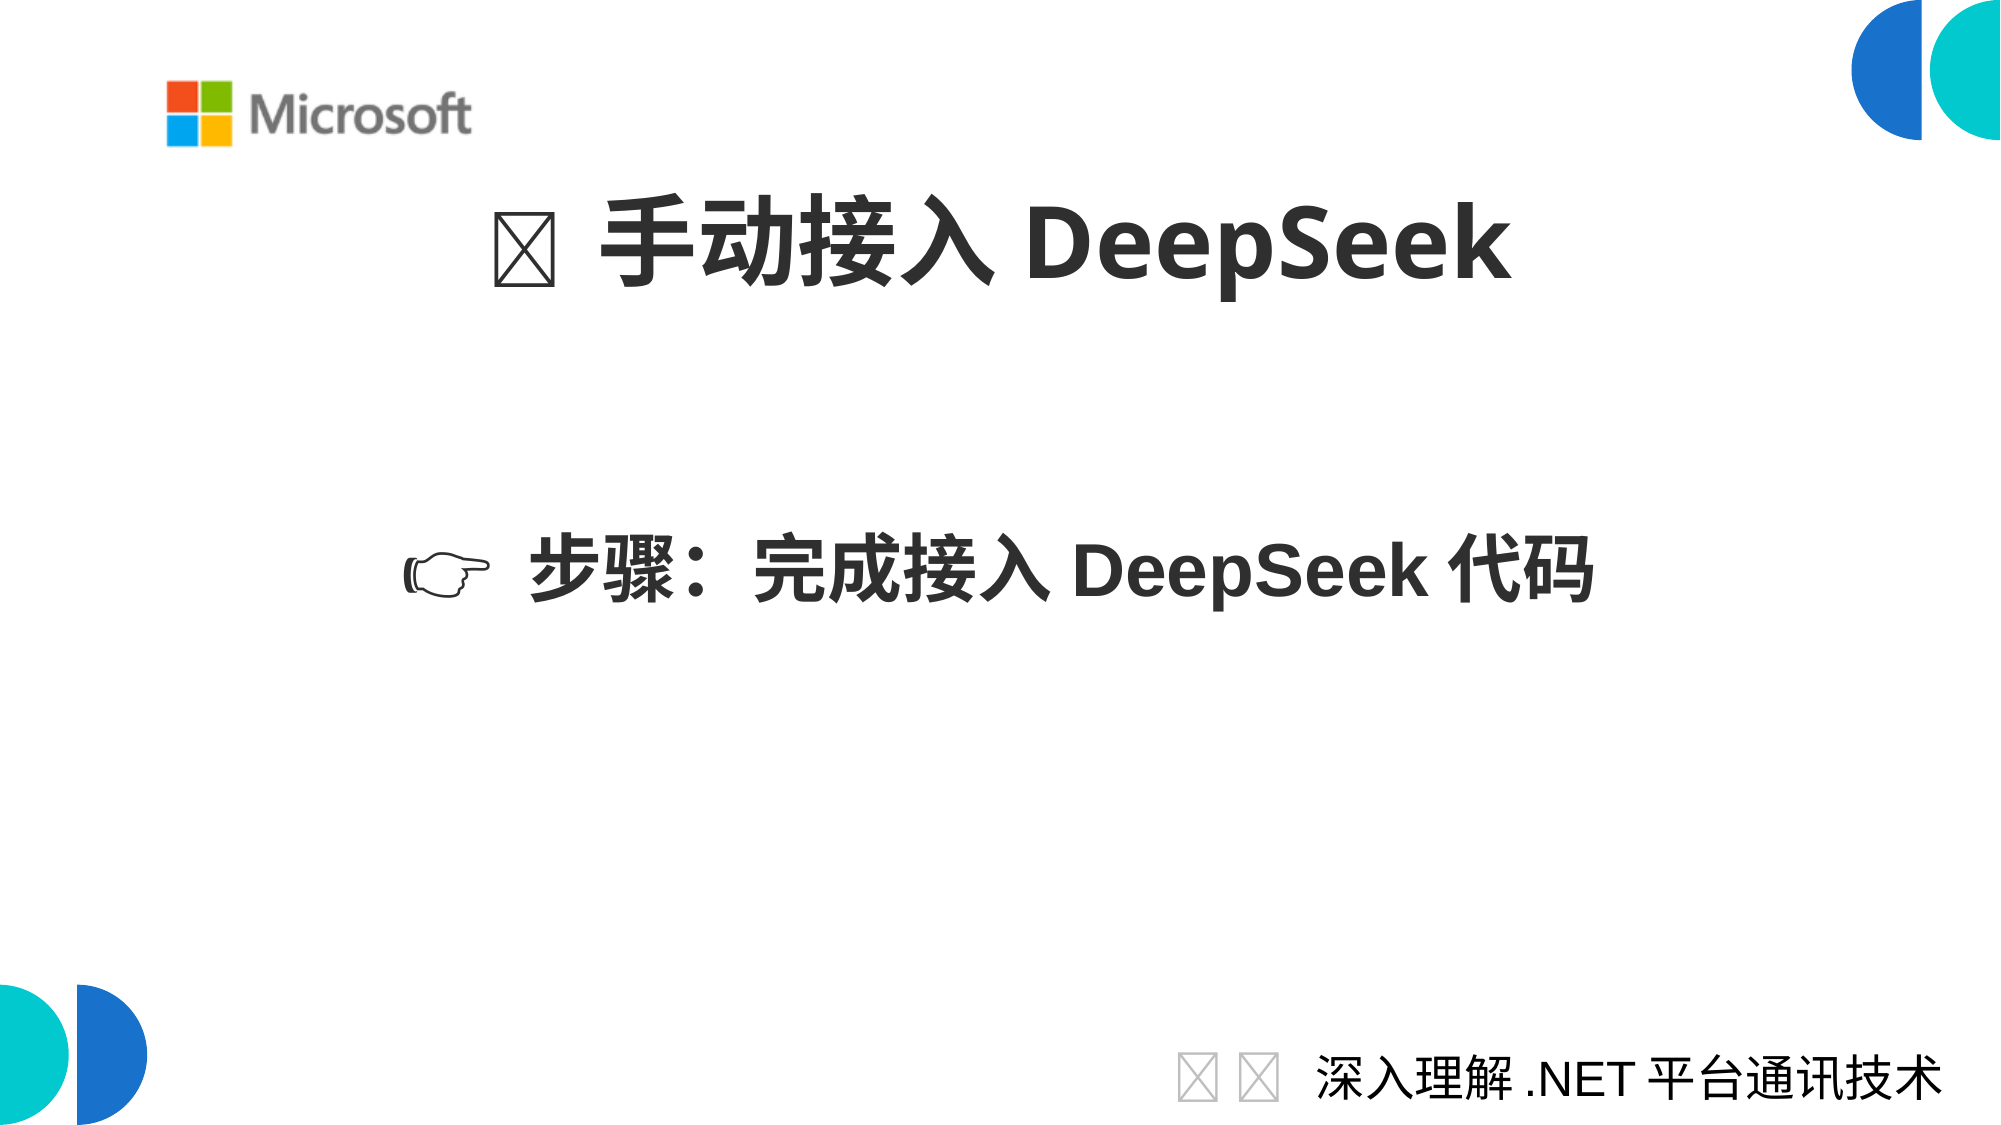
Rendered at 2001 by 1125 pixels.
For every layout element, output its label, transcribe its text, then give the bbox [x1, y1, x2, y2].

title 🚀 手动接入DeepSeek [138, 145, 1862, 332]
text_box 👉 步骤：完成接入DeepSeek代码 [215, 468, 1802, 682]
subtitle 🚀 🚀 深入理解.NET平台通讯技术 [1173, 1046, 1952, 1107]
picture [85, 41, 552, 189]
